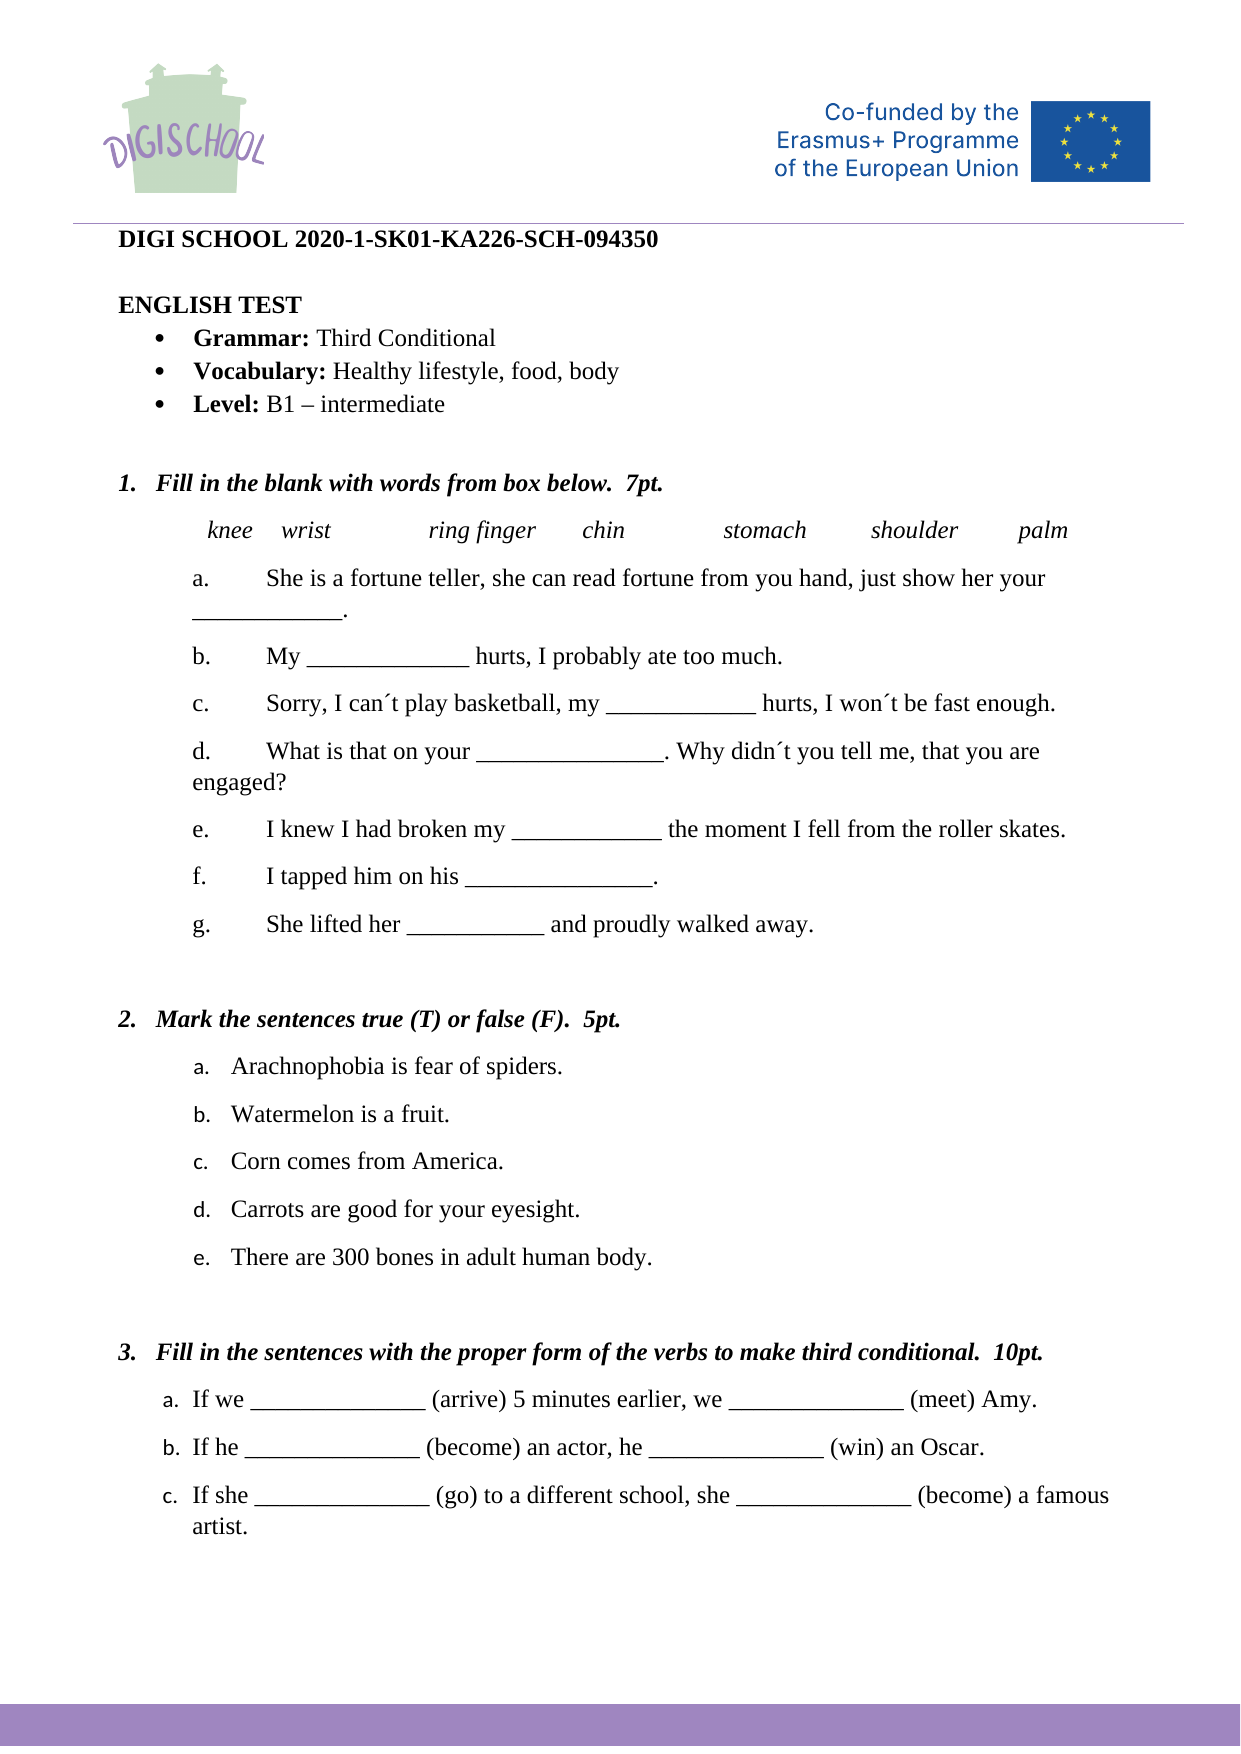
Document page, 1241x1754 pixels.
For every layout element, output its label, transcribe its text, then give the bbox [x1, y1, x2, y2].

list Sorry, I can´t play basketball, my ____________ hurts, I won´t be fast enough. [192, 688, 1122, 717]
list Arachnophobia is fear of spiders. [193, 1051, 1122, 1080]
list What is that on your _______________. Why didn´t you tell me, that you are engaged? [192, 736, 1122, 795]
text [118, 148, 1122, 223]
text DIGI SCHOOL 2020-1-SK01-KA226-SCH-094350 [118, 224, 1122, 252]
list Grammar: Third Conditional [156, 323, 1122, 352]
list Watermelon is a fruit. [193, 1099, 1122, 1128]
list If we ______________ (arrive) 5 minutes earlier, we ______________ (meet) Amy. [162, 1384, 1122, 1413]
list Fill in the sentences with the proper form of the verbs to make third conditional. 10pt. [118, 1337, 1122, 1366]
list She is a fortune teller, she can read fortune from you hand, just show her your ____________. [192, 563, 1122, 622]
list Level: B1 – intermediate [156, 389, 1122, 418]
list Vocabulary: Healthy lifestyle, food, body [156, 356, 1122, 384]
list If he ______________ (become) an actor, he ______________ (win) an Oscar. [162, 1432, 1122, 1461]
text knee wrist ring finger chin stomach shoulder palm [156, 516, 1122, 544]
list Fill in the blank with words from box below. 7pt. [118, 468, 1122, 497]
list She lifted her ___________ and proudly walked away. [192, 909, 1122, 938]
list There are 300 bones in adult human body. [193, 1242, 1122, 1271]
list Corn comes from America. [193, 1146, 1122, 1176]
list I tapped him on his _______________. [192, 861, 1122, 890]
list Mark the sentences true (T) or false (F). 5pt. [118, 1004, 1122, 1032]
list My _____________ hurts, I probably ate too much. [192, 641, 1122, 670]
list Carrots are good for your eyesight. [193, 1194, 1122, 1223]
list I knew I had broken my ____________ the moment I fell from the roller skates. [192, 814, 1122, 843]
text ENGLISH TEST [118, 290, 1122, 318]
list If she ______________ (go) to a different school, she ______________ (become) a famous artist. [162, 1480, 1122, 1539]
